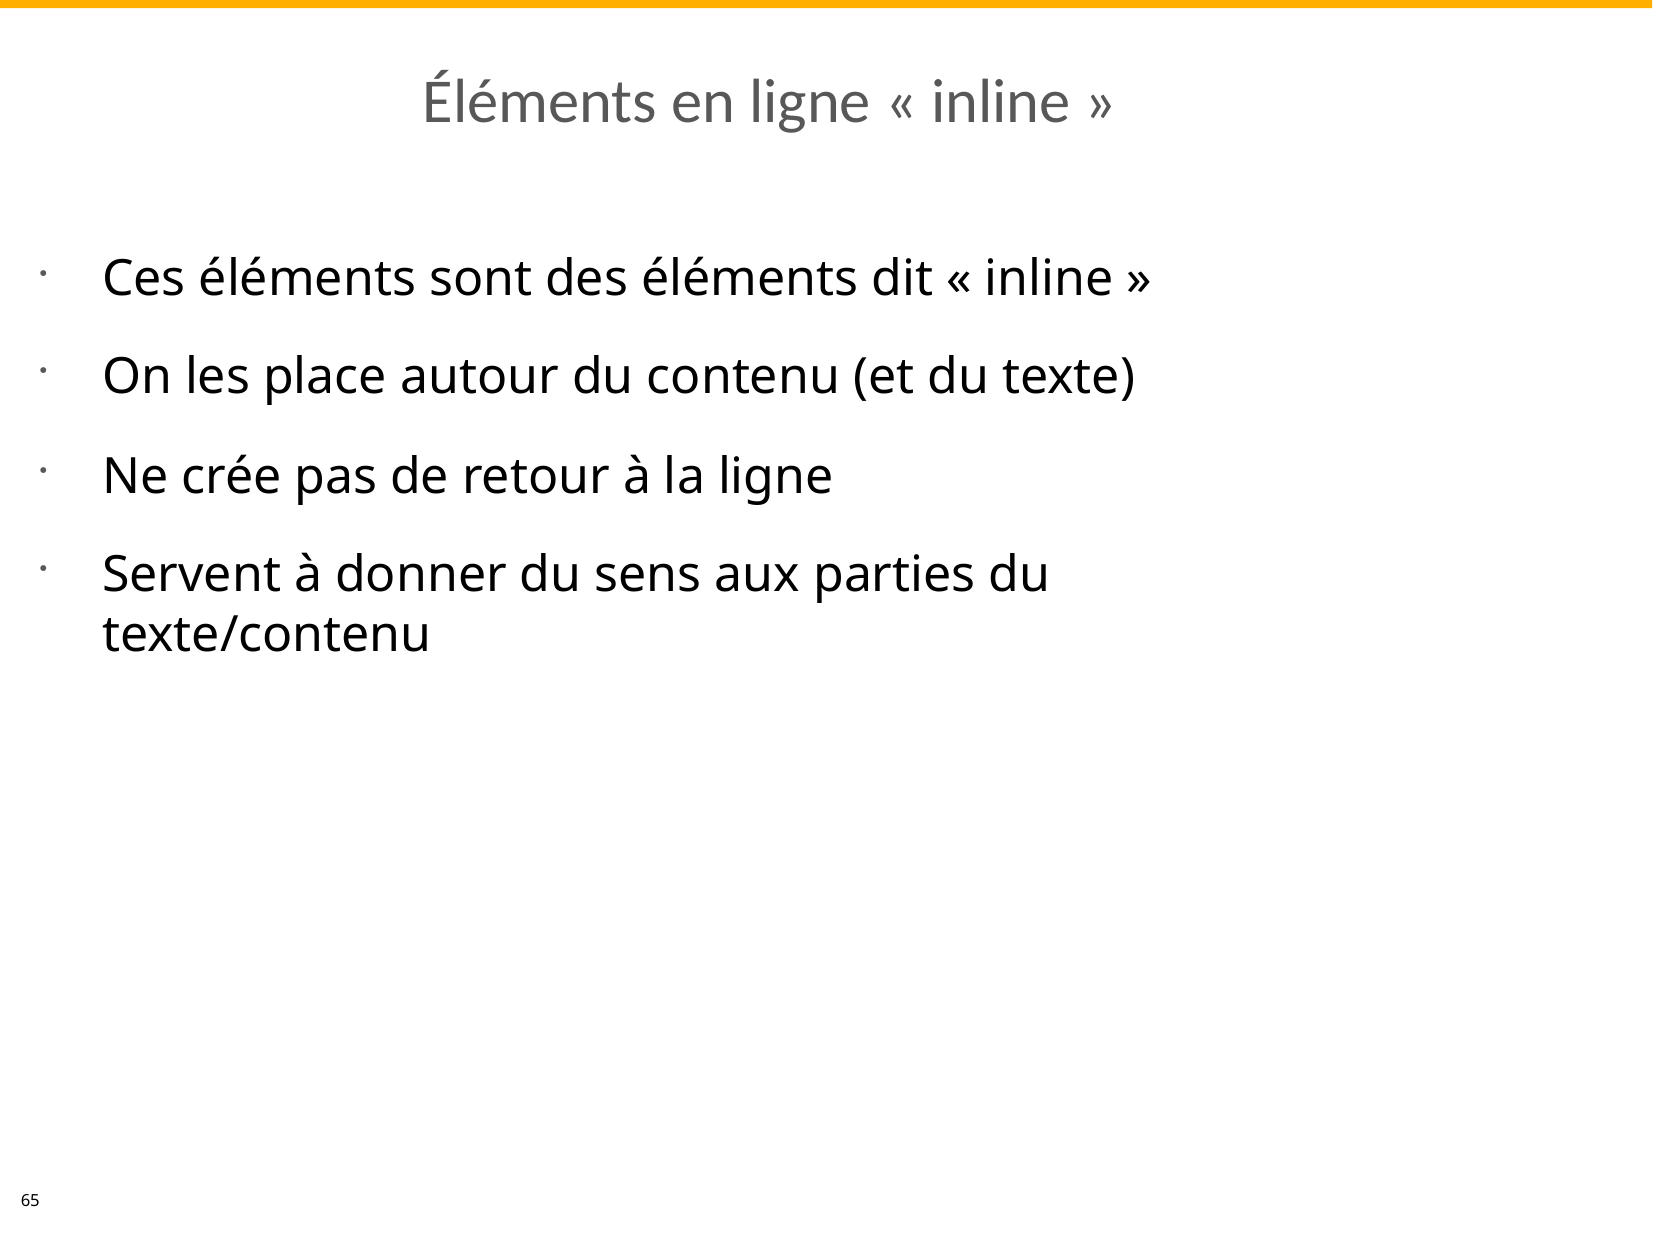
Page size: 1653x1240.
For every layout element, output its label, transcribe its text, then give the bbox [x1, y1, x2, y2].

title Éléments en ligne « inline » [420, 58, 1242, 268]
text_box Ces éléments sont des éléments dit « inline » On les place autour du contenu (et du texte) Ne crée pas de retour à la ligne Servent à donner du sens aux parties du texte/contenu [37, 243, 1319, 662]
text_box [14, 1189, 46, 1213]
